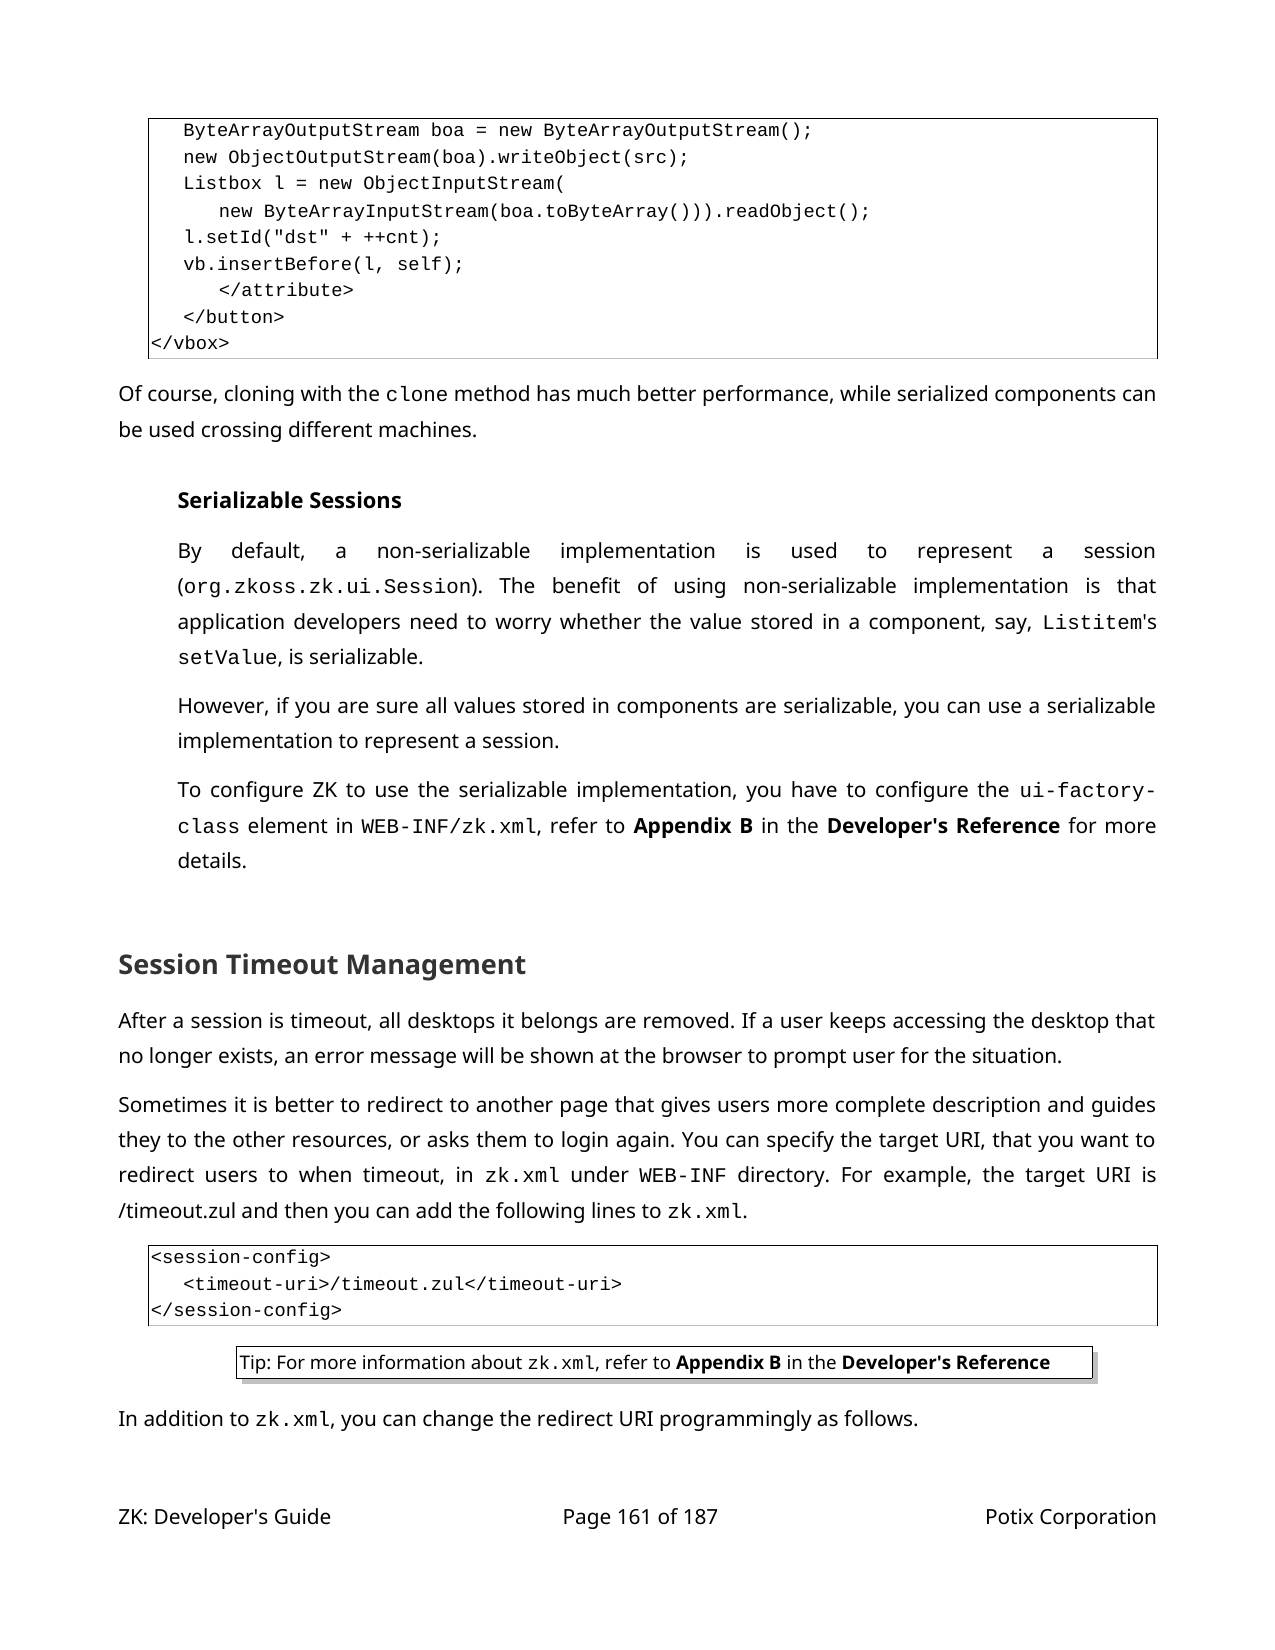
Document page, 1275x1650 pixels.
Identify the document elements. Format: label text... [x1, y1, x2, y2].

text However, if you are sure all values stored in components are serializable, you can use a serializable implementation to represent a session. [177, 691, 1157, 755]
text To configure ZK to use the serializable implementation, you have to configure the ui-factory-class element in WEB-INF/zk.xml, refer to Appendix B in the Developer's Reference for more details. [177, 776, 1157, 875]
text new ByteArrayInputStream(boa.toByteArray())).readObject(); l.setId("dst" + ++cnt); vb.insertBefore(l, self); </attribute> </button> </vbox> [149, 198, 1157, 358]
text <session-config> <timeout-uri>/timeout.zul</timeout-uri> </session-config> [149, 1246, 1157, 1325]
text By default, a non-serializable implementation is used to represent a session (org.zkoss.zk.ui.Session). The benefit of using non-serializable implementation is that application developers need to worry whether the value stored in a component, say, Listitem's setValue, is serializable. [177, 536, 1157, 671]
text Of course, cloning with the clone method has much better performance, while serialized components can be used crossing different machines. [118, 379, 1157, 443]
text After a session is timeout, all desktops it belongs are removed. If a user keeps accessing the desktop that no longer exists, an error message will be shown at the browser to prompt user for the situation. [118, 1006, 1157, 1069]
text Sometimes it is better to redirect to another page that gives users more complete description and guides they to the other resources, or asks them to login again. You can specify the target URI, that you want to redirect users to when timeout, in zk.xml under WEB-INF directory. For example, the target URI is /timeout.zul and then you can add the following lines to zk.xml. [118, 1090, 1157, 1224]
text ByteArrayOutputStream boa = new ByteArrayOutputStream(); new ObjectOutputStream(boa).writeObject(src); Listbox l = new ObjectInputStream( [149, 119, 1157, 196]
text Tip: For more information about zk.xml, refer to Appendix B in the Developer's Reference [237, 1347, 1092, 1378]
text In addition to zk.xml, you can change the redirect URI programmingly as follows. [118, 1404, 1157, 1433]
subtitle Serializable Sessions [177, 485, 1157, 515]
subtitle Session Timeout Management [118, 946, 1157, 982]
